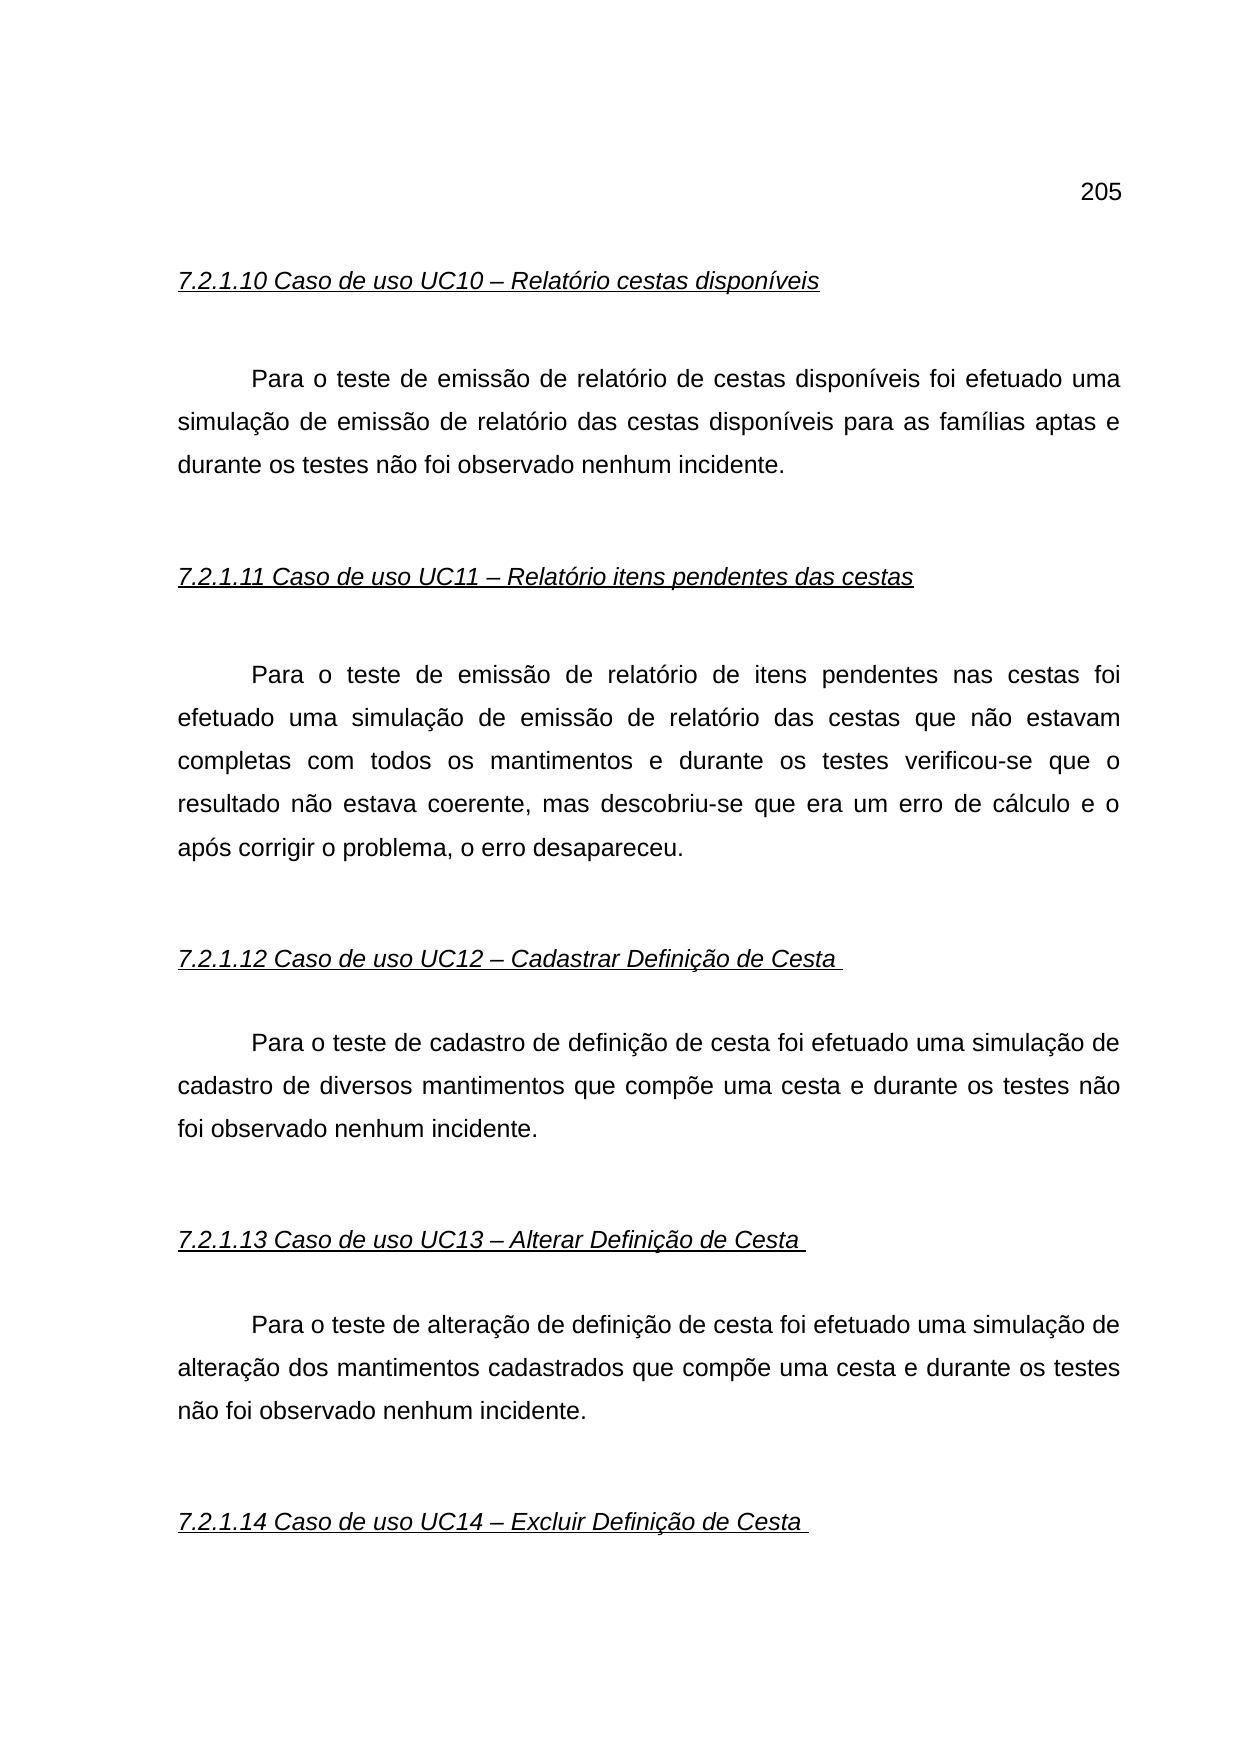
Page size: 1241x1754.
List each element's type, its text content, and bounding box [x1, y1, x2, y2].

subtitle 7.2.1.12 Caso de uso UC12 – Cadastrar Definição de Cesta [177, 944, 1122, 972]
text Para o teste de emissão de relatório de itens pendentes nas cestas foi efetuado uma simulação de emissão de relatório das cestas que não estavam completas com todos os mantimentos e durante os testes verificou-se que o resultado não estava coerente, mas descobriu-se que era um erro de cálculo e o após corrigir o problema, o erro desapareceu. [177, 660, 1122, 861]
subtitle 7.2.1.10 Caso de uso UC10 – Relatório cestas disponíveis [177, 266, 1122, 294]
subtitle 7.2.1.14 Caso de uso UC14 – Excluir Definição de Cesta [177, 1507, 1122, 1536]
text Para o teste de cadastro de definição de cesta foi efetuado uma simulação de cadastro de diversos mantimentos que compõe uma cesta e durante os testes não foi observado nenhum incidente. [177, 1028, 1122, 1143]
subtitle 7.2.1.13 Caso de uso UC13 – Alterar Definição de Cesta [177, 1226, 1122, 1254]
text Para o teste de emissão de relatório de cestas disponíveis foi efetuado uma simulação de emissão de relatório das cestas disponíveis para as famílias aptas e durante os testes não foi observado nenhum incidente. [177, 364, 1122, 479]
text Para o teste de alteração de definição de cesta foi efetuado uma simulação de alteração dos mantimentos cadastrados que compõe uma cesta e durante os testes não foi observado nenhum incidente. [177, 1310, 1122, 1425]
subtitle 7.2.1.11 Caso de uso UC11 – Relatório itens pendentes das cestas [177, 562, 1122, 590]
